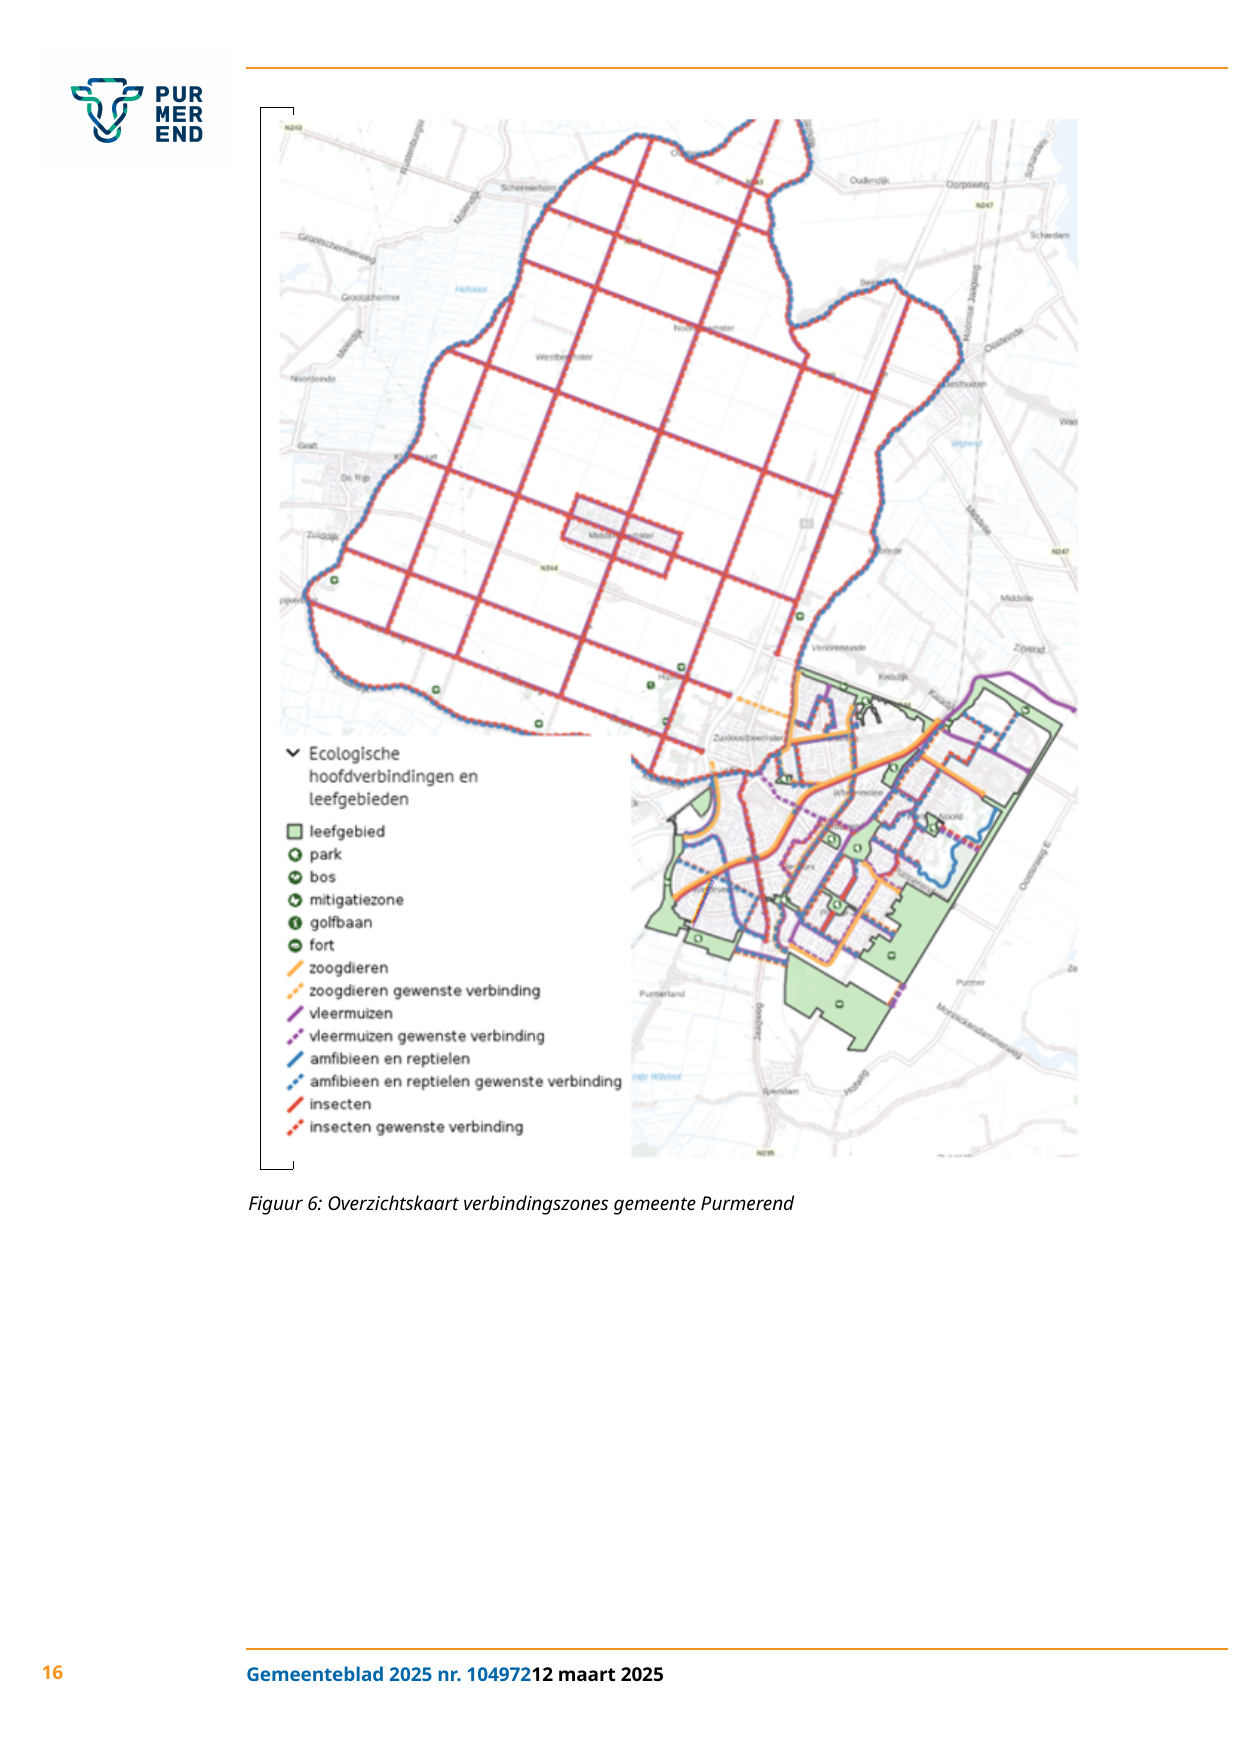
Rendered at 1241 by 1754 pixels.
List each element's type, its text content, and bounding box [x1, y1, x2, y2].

text Figuur 6: Overzichtskaart verbindingszones gemeente Purmerend [248, 1191, 1152, 1216]
picture [41, 47, 231, 172]
picture [268, 115, 1090, 1161]
